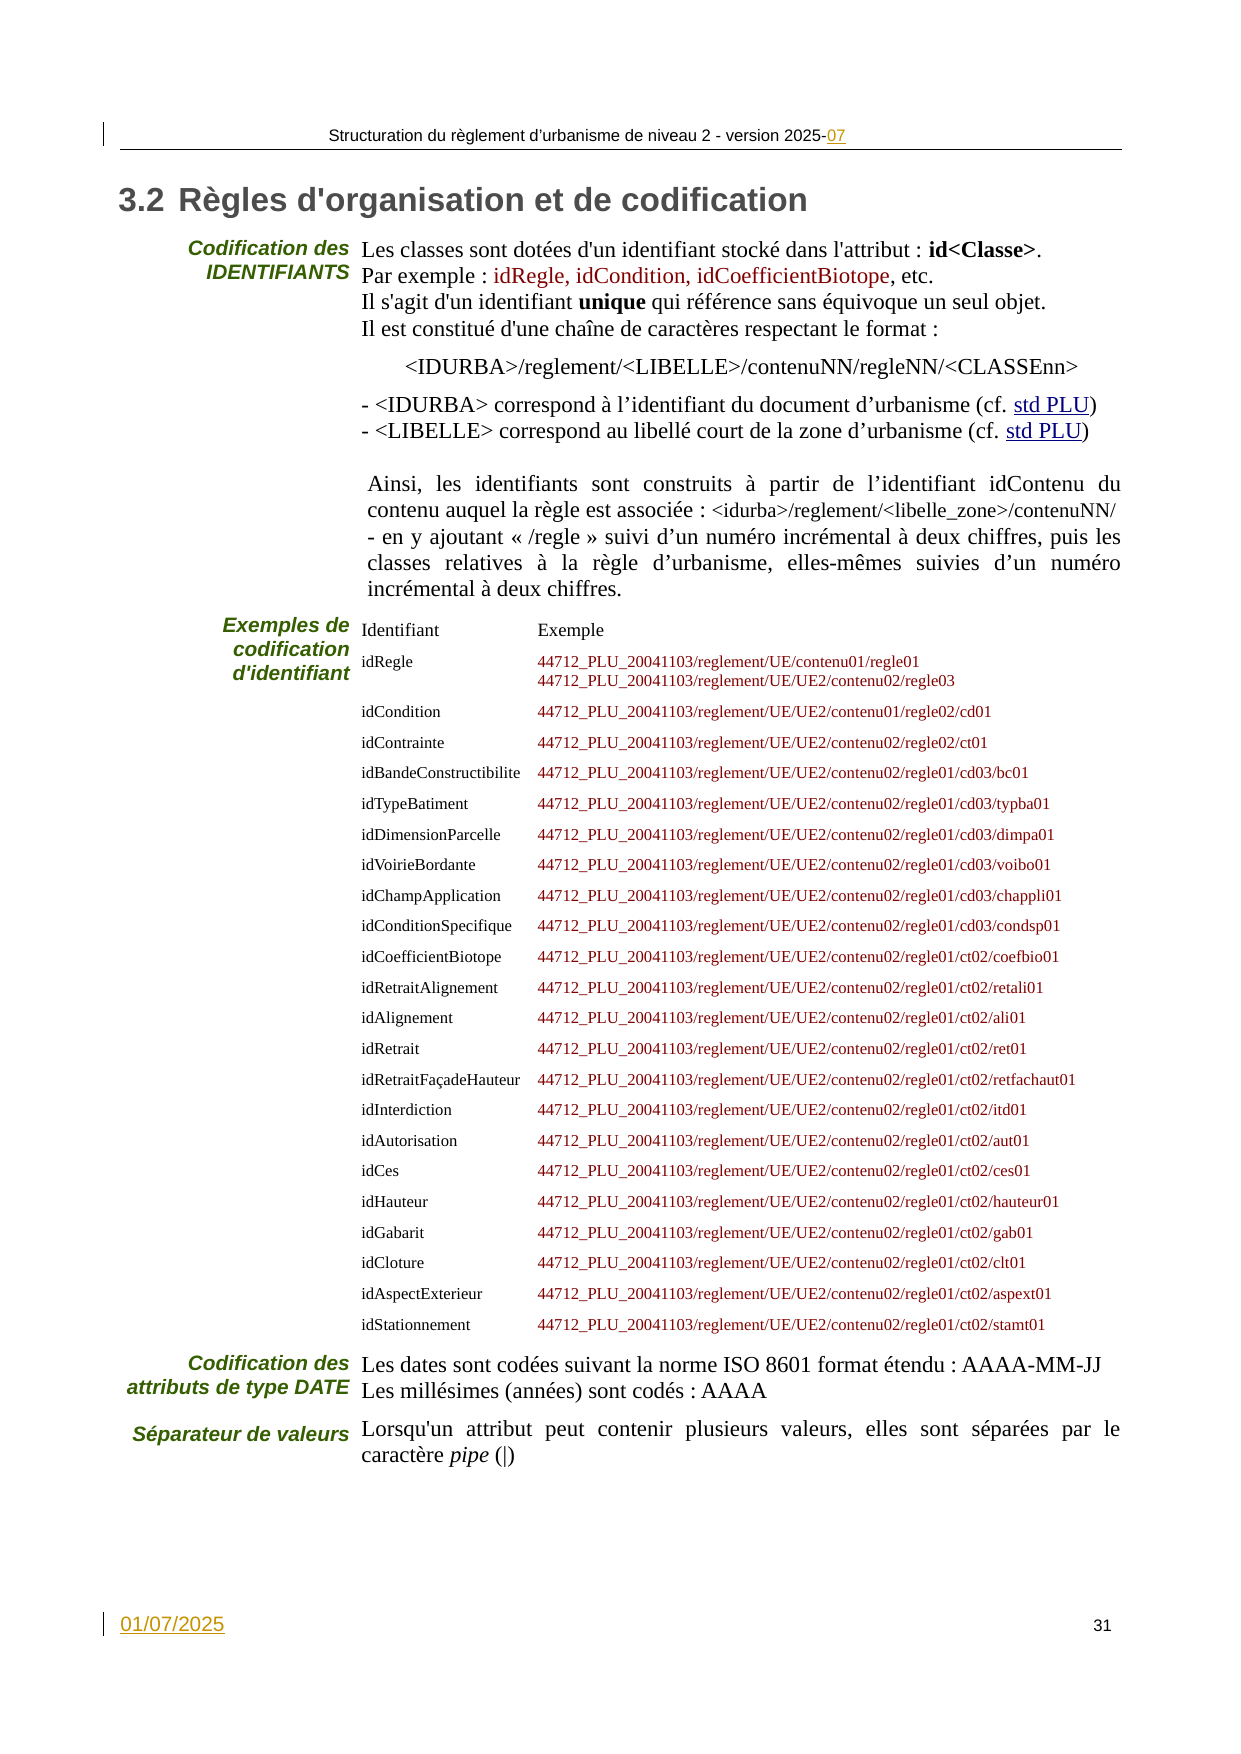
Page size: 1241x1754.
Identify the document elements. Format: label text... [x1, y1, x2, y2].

table_cell 44712_PLU_20041103/reglement/UE/UE2/contenu02/regle01/ct02/clt01 [532, 1247, 1122, 1278]
table_cell idVoirieBordante [355, 849, 532, 880]
table_cell 44712_PLU_20041103/reglement/UE/UE2/contenu02/regle01/ct02/itd01 [532, 1094, 1122, 1125]
table_header Codification des IDENTIFIANTS [118, 230, 355, 607]
table_cell idBandeConstructibilite [355, 757, 532, 788]
table_cell Codification des attributs de type DATE [118, 1345, 355, 1409]
table_cell idTypeBatiment [355, 788, 532, 818]
table_cell idRetrait [355, 1033, 532, 1063]
table_cell Lorsqu'un attribut peut contenir plusieurs valeurs, elles sont séparées par le caractère pipe (|) [355, 1409, 1122, 1473]
table_cell idRetraitAlignement [355, 972, 532, 1002]
table_cell idRetraitFaçadeHauteur [355, 1064, 532, 1094]
table_cell 44712_PLU_20041103/reglement/UE/UE2/contenu01/regle02/cd01 [532, 696, 1122, 727]
table_cell 44712_PLU_20041103/reglement/UE/contenu01/regle01 44712_PLU_20041103/reglement/UE/UE2/contenu02/regle03 [532, 646, 1122, 696]
table_cell 44712_PLU_20041103/reglement/UE/UE2/contenu02/regle01/cd03/bc01 [532, 757, 1122, 788]
table_cell 44712_PLU_20041103/reglement/UE/UE2/contenu02/regle01/ct02/ret01 [532, 1033, 1122, 1063]
table_cell 44712_PLU_20041103/reglement/UE/UE2/contenu02/regle01/cd03/condsp01 [532, 910, 1122, 941]
table_cell Exemples de codification d'identifiant [118, 608, 355, 1345]
table_cell Séparateur de valeurs [118, 1409, 355, 1473]
table_cell [355, 608, 1122, 613]
table_cell idGabarit [355, 1217, 532, 1247]
table_cell 44712_PLU_20041103/reglement/UE/UE2/contenu02/regle01/ct02/gab01 [532, 1217, 1122, 1247]
table_cell idContrainte [355, 727, 532, 757]
table_cell idConditionSpecifique [355, 910, 532, 941]
table_cell idCes [355, 1155, 532, 1186]
table_cell idStationnement [355, 1309, 532, 1339]
table_cell 44712_PLU_20041103/reglement/UE/UE2/contenu02/regle01/cd03/chappli01 [532, 880, 1122, 910]
table_cell 44712_PLU_20041103/reglement/UE/UE2/contenu02/regle01/ct02/retfachaut01 [532, 1064, 1122, 1094]
table_cell 44712_PLU_20041103/reglement/UE/UE2/contenu02/regle01/ct02/ces01 [532, 1155, 1122, 1186]
table_cell 44712_PLU_20041103/reglement/UE/UE2/contenu02/regle02/ct01 [532, 727, 1122, 757]
table_cell idAlignement [355, 1002, 532, 1033]
table_cell 44712_PLU_20041103/reglement/UE/UE2/contenu02/regle01/ct02/stamt01 [532, 1309, 1122, 1339]
table_cell 44712_PLU_20041103/reglement/UE/UE2/contenu02/regle01/cd03/voibo01 [532, 849, 1122, 880]
table_cell idAspectExterieur [355, 1278, 532, 1308]
table_cell Les dates sont codées suivant la norme ISO 8601 format étendu : AAAA-MM-JJ Les millésimes (années) sont codés : AAAA [355, 1345, 1122, 1409]
table_cell idHauteur [355, 1186, 532, 1217]
table_cell idDimensionParcelle [355, 819, 532, 849]
table_cell 44712_PLU_20041103/reglement/UE/UE2/contenu02/regle01/ct02/aut01 [532, 1125, 1122, 1155]
table_cell 44712_PLU_20041103/reglement/UE/UE2/contenu02/regle01/ct02/hauteur01 [532, 1186, 1122, 1217]
table_cell idCoefficientBiotope [355, 941, 532, 972]
table_cell [355, 1339, 1122, 1345]
table_cell 44712_PLU_20041103/reglement/UE/UE2/contenu02/regle01/ct02/coefbio01 [532, 941, 1122, 972]
table_header Identifiant [355, 613, 532, 646]
table_cell idCloture [355, 1247, 532, 1278]
table_cell idRegle [355, 646, 532, 696]
table_cell 44712_PLU_20041103/reglement/UE/UE2/contenu02/regle01/ct02/aspext01 [532, 1278, 1122, 1308]
table_cell 44712_PLU_20041103/reglement/UE/UE2/contenu02/regle01/ct02/retali01 [532, 972, 1122, 1002]
table_cell idCondition [355, 696, 532, 727]
table_cell idChampApplication [355, 880, 532, 910]
table_header Les classes sont dotées d'un identifiant stocké dans l'attribut : id<Classe>. Par exemple : idRegle, idCondition, idCoefficientBiotope, etc. Il s'agit d'un identifiant unique qui référence sans équivoque un seul objet. Il est constitué d'une chaîne de caractères respectant le format : <IDURBA>/reglement/<LIBELLE>/contenuNN/regleNN/<CLASSEnn> - <IDURBA> correspond à l’identifiant du document d’urbanisme (cf. std PLU) - <LIBELLE> correspond au libellé court de la zone d’urbanisme (cf. std PLU) Ainsi, les identifiants sont construits à partir de l’identifiant idContenu du contenu auquel la règle est associée : <idurba>/reglement/<libelle_zone>/contenuNN/ - en y ajoutant « /regle » suivi d’un numéro incrémental à deux chiffres, puis les classes relatives à la règle d’urbanisme, elles-mêmes suivies d’un numéro incrémental à deux chiffres. [355, 230, 1122, 607]
table_cell 44712_PLU_20041103/reglement/UE/UE2/contenu02/regle01/cd03/dimpa01 [532, 819, 1122, 849]
table_cell idInterdiction [355, 1094, 532, 1125]
table_cell 44712_PLU_20041103/reglement/UE/UE2/contenu02/regle01/ct02/ali01 [532, 1002, 1122, 1033]
table_cell 44712_PLU_20041103/reglement/UE/UE2/contenu02/regle01/cd03/typba01 [532, 788, 1122, 818]
subtitle Règles d'organisation et de codification [118, 180, 1122, 218]
table_header Exemple [532, 613, 1122, 646]
table_cell idAutorisation [355, 1125, 532, 1155]
